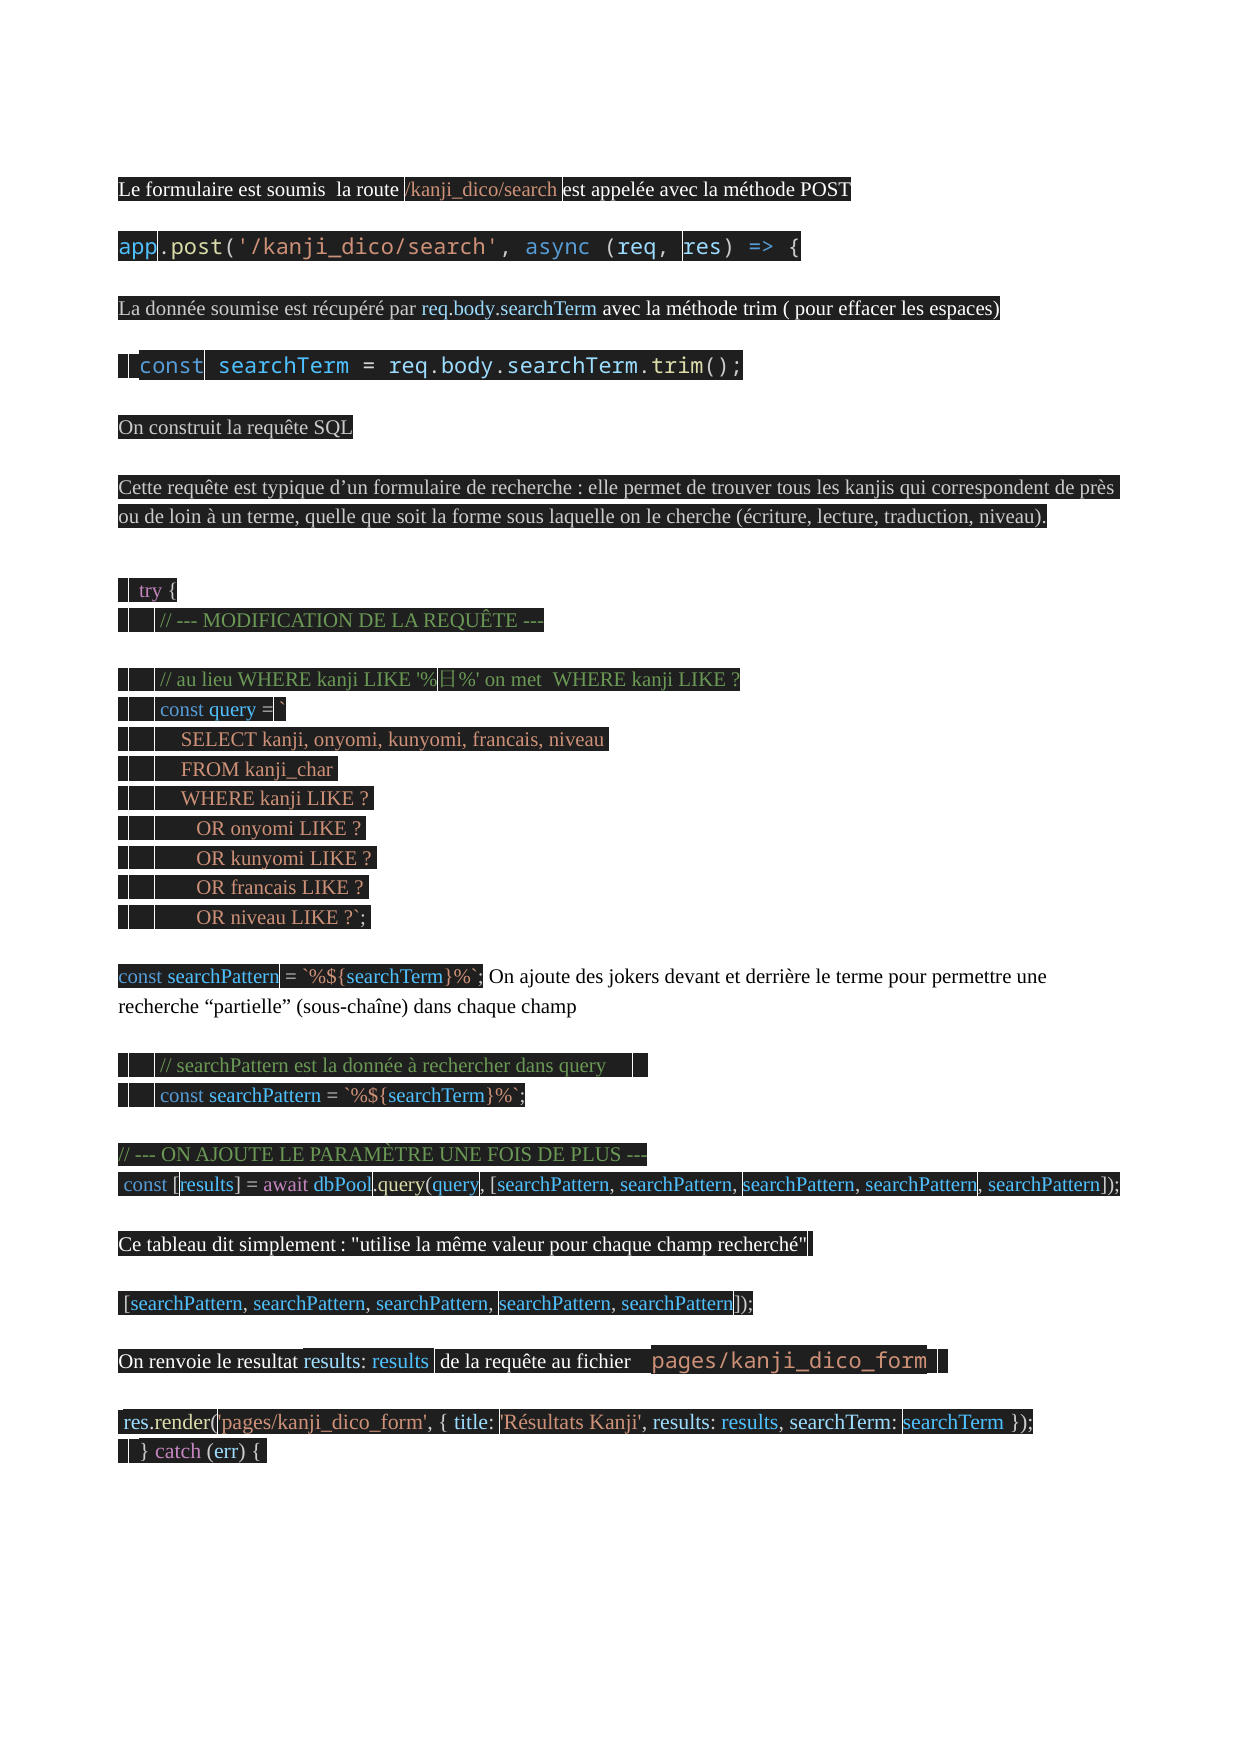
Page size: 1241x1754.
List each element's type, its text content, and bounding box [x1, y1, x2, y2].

text try { [118, 573, 1122, 602]
text On construit la requête SQL [118, 409, 1122, 439]
text res.render('pages/kanji_dico_form', { title: 'Résultats Kanji', results: results, searchTerm: searchTerm }); [118, 1404, 1122, 1434]
text FROM kanji_char [118, 751, 1122, 781]
text Ce tableau dit simplement : "utilise la même valeur pour chaque champ recherché" [118, 1226, 1122, 1256]
text La donnée soumise est récupéré par req.body.searchTerm avec la méthode trim ( pour effacer les espaces) [118, 291, 1122, 320]
text const searchPattern = `%${searchTerm}%`; On ajoute des jokers devant et derrière le terme pour permettre une recherche “partielle” (sous-chaîne) dans chaque champ [118, 959, 1122, 1018]
text } catch (err) { [118, 1434, 1122, 1463]
text [searchPattern, searchPattern, searchPattern, searchPattern, searchPattern]); [118, 1285, 1122, 1315]
text // --- ON AJOUTE LE PARAMÈTRE UNE FOIS DE PLUS --- [118, 1137, 1122, 1166]
text app.post('/kanji_dico/search', async (req, res) => { [118, 231, 1122, 261]
text On renvoie le resultat results: results de la requête au fichier pages/kanji_dico_form [118, 1345, 1122, 1374]
text // searchPattern est la donnée à rechercher dans query [118, 1048, 1122, 1077]
text WHERE kanji LIKE ? [118, 781, 1122, 810]
text const query = ` [118, 691, 1122, 721]
text OR kunyomi LIKE ? [118, 840, 1122, 869]
text OR francais LIKE ? [118, 869, 1122, 899]
text const searchPattern = `%${searchTerm}%`; [118, 1077, 1122, 1107]
text // --- MODIFICATION DE LA REQUÊTE --- [118, 602, 1122, 632]
text Le formulaire est soumis la route /kanji_dico/search est appelée avec la méthode POST [118, 172, 1122, 201]
text const searchTerm = req.body.searchTerm.trim(); [118, 350, 1122, 380]
text // au lieu WHERE kanji LIKE '%日%' on met WHERE kanji LIKE ? [118, 662, 1122, 691]
text SELECT kanji, onyomi, kunyomi, francais, niveau [118, 721, 1122, 751]
text const [results] = await dbPool.query(query, [searchPattern, searchPattern, searchPattern, searchPattern, searchPattern]); [118, 1166, 1122, 1196]
text Cette requête est typique d’un formulaire de recherche : elle permet de trouver tous les kanjis qui correspondent de près ou de loin à un terme, quelle que soit la forme sous laquelle on le cherche (écriture, lecture, traduction, niveau). [118, 469, 1122, 528]
text OR niveau LIKE ?`; [118, 899, 1122, 929]
text OR onyomi LIKE ? [118, 810, 1122, 840]
